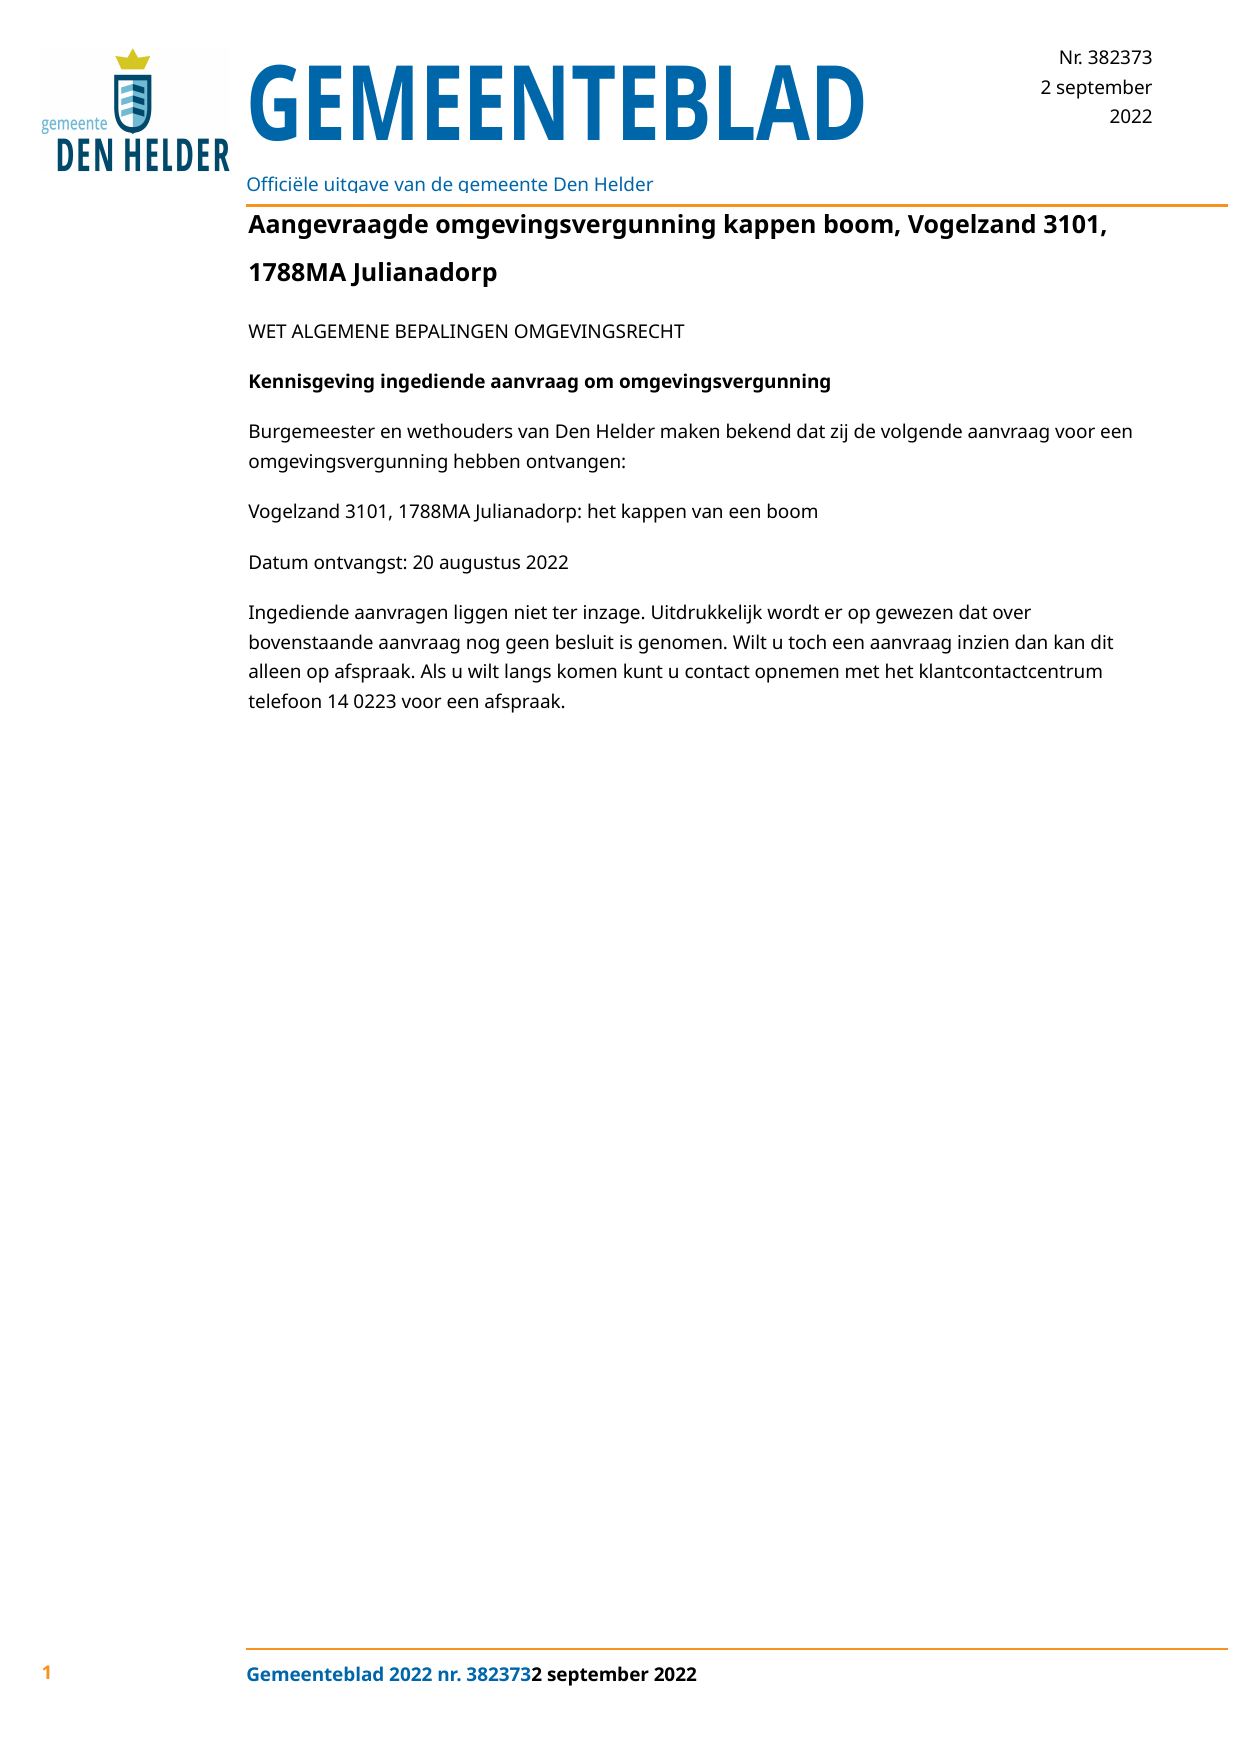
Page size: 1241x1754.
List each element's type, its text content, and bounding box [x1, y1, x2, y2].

picture [100, 154, 106, 172]
text Aangevraagde omgevingsvergunning kappen boom, Vogelzand 3101, 1788MA Julianadorp [248, 207, 1152, 288]
picture [220, 160, 224, 172]
picture [63, 144, 68, 165]
text Ingediende aanvragen liggen niet ter inzage. Uitdrukkelijk wordt er op gewezen dat over bovenstaande aanvraag nog geen besluit is genomen. Wilt u toch een aanvraag inzien dan kan dit alleen op afspraak. Als u wilt langs komen kunt u contact opnemen met het klantcontactcentrum telefoon 14 0223 voor een afspraak. [248, 599, 1152, 714]
text Kennisgeving ingediende aanvraag om omgevingsvergunning [248, 368, 1152, 394]
picture [41, 47, 231, 172]
text Vogelzand 3101, 1788MA Julianadorp: het kappen van een boom [248, 499, 1152, 524]
text Burgemeester en wethouders van Den Helder maken bekend dat zij de volgende aanvraag voor een omgevingsvergunning hebben ontvangen: [248, 419, 1152, 474]
picture [182, 144, 187, 165]
text WET ALGEMENE BEPALINGEN OMGEVINGSRECHT [248, 318, 1152, 344]
picture [130, 157, 135, 172]
text Datum ontvangst: 20 augustus 2022 [248, 549, 1152, 575]
